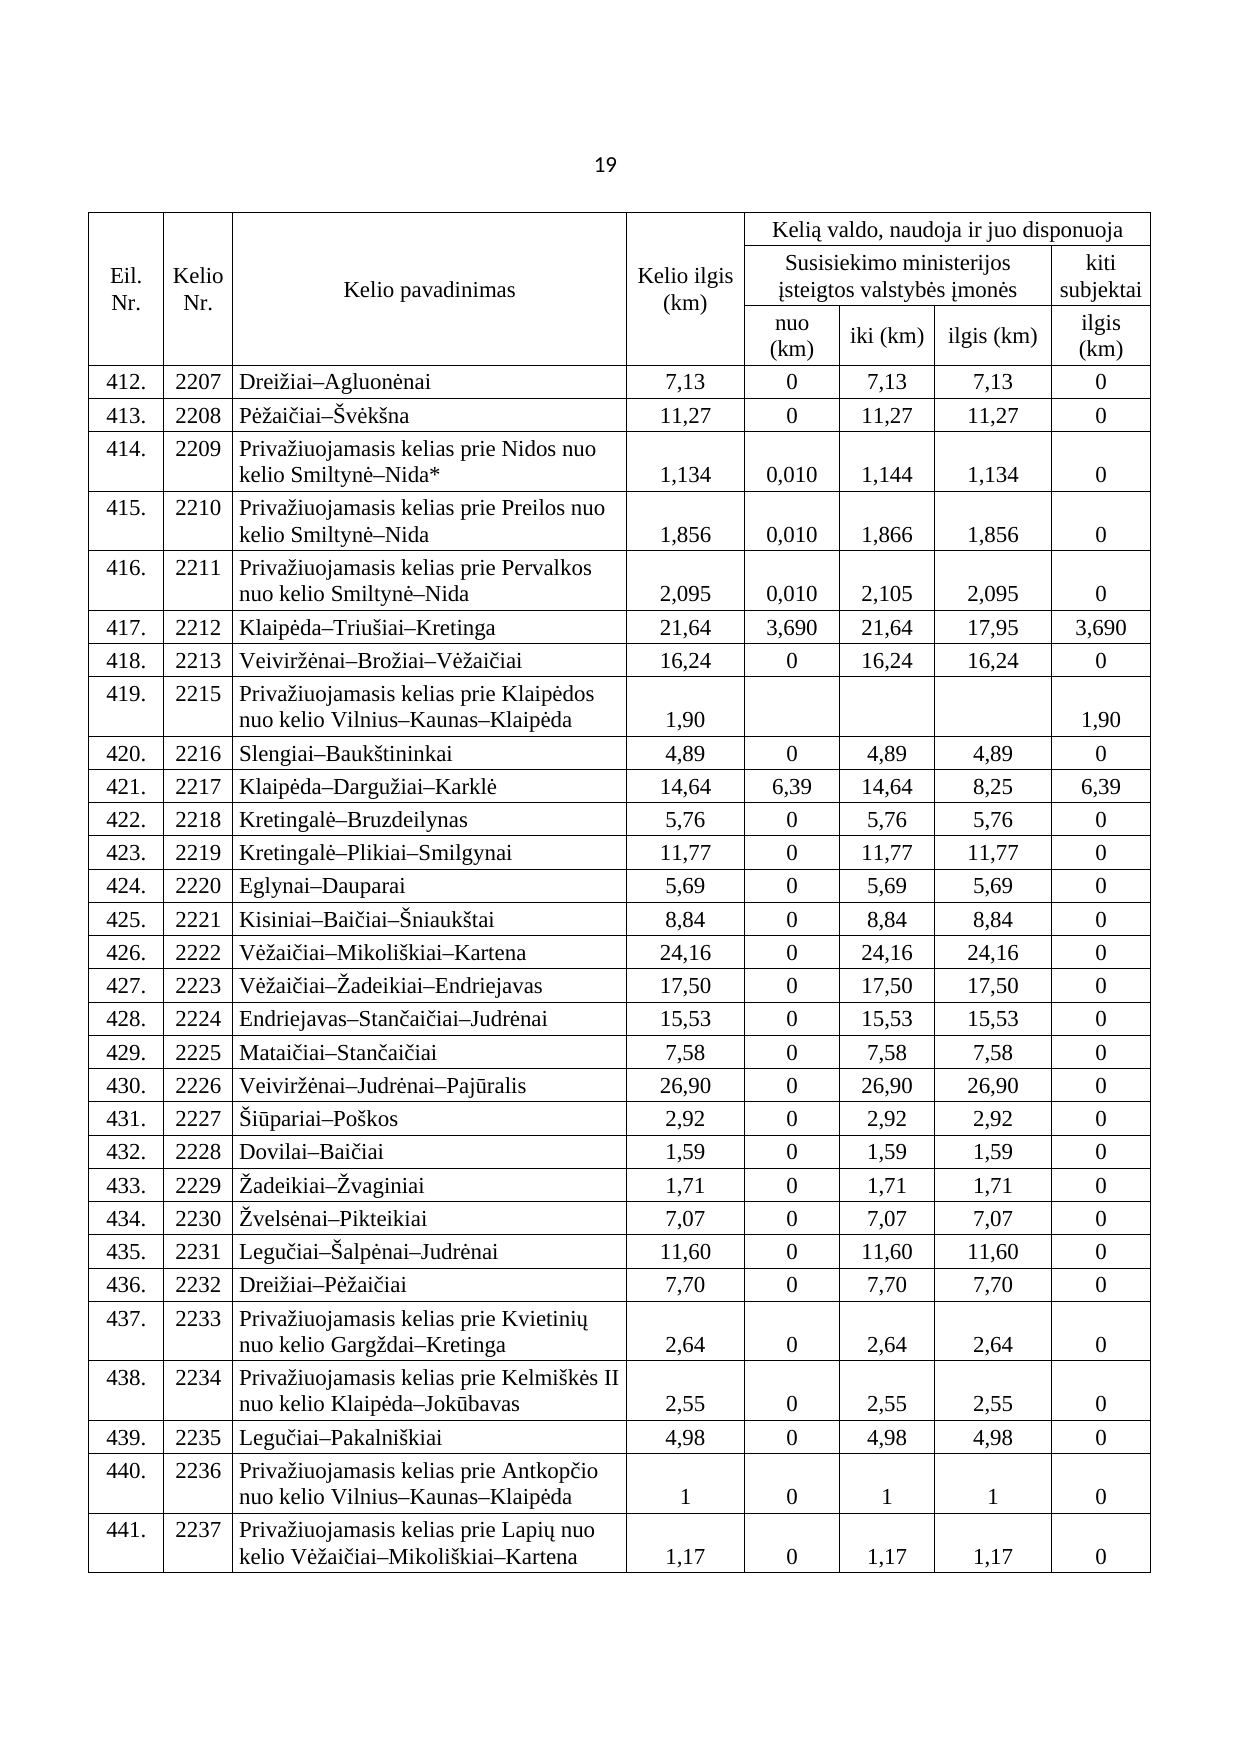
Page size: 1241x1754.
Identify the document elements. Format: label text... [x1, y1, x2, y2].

table_cell 2210 [164, 492, 232, 550]
table_cell 412. [89, 366, 163, 398]
table_cell 0 [745, 1361, 839, 1420]
table_cell 2237 [164, 1514, 232, 1572]
table_cell 427. [89, 969, 163, 1002]
table_cell 7,58 [935, 1036, 1051, 1068]
table_cell kiti subjektai [1052, 246, 1150, 305]
table_cell 431. [89, 1102, 163, 1134]
table_cell 0 [1052, 803, 1150, 835]
table_cell 0 [745, 1069, 839, 1101]
table_cell 0 [745, 936, 839, 968]
table_cell 0 [1052, 737, 1150, 769]
table_cell 0 [1052, 1202, 1150, 1234]
table_cell 0 [1052, 1302, 1150, 1360]
table_cell 7,70 [840, 1269, 934, 1301]
table_cell [840, 677, 934, 736]
table_cell 0 [1052, 936, 1150, 968]
table_cell 1,144 [840, 432, 934, 491]
table_cell Slengiai–Baukštininkai [233, 737, 626, 769]
table_cell 0 [745, 1169, 839, 1201]
table_cell 5,76 [840, 803, 934, 835]
table_header Eil. Nr. [89, 213, 163, 364]
table_cell Pėžaičiai–Švėkšna [233, 399, 626, 431]
table_cell 0 [745, 366, 839, 398]
table_cell 24,16 [627, 936, 744, 968]
table_cell 420. [89, 737, 163, 769]
table_cell 0,010 [745, 551, 839, 610]
table_cell 0 [745, 903, 839, 935]
table_cell 6,39 [745, 770, 839, 802]
table_cell Dreižiai–Pėžaičiai [233, 1269, 626, 1301]
table_cell 4,98 [840, 1421, 934, 1453]
table_cell 2225 [164, 1036, 232, 1068]
table_cell 2213 [164, 644, 232, 676]
table_cell 2234 [164, 1361, 232, 1420]
table_cell 2,64 [840, 1302, 934, 1360]
table_cell 1,71 [627, 1169, 744, 1201]
table_cell 2233 [164, 1302, 232, 1360]
table_cell 7,70 [627, 1269, 744, 1301]
table_cell 5,69 [840, 870, 934, 902]
table_cell 2,55 [627, 1361, 744, 1420]
table_cell 0,010 [745, 492, 839, 550]
table_cell 1,71 [935, 1169, 1051, 1201]
table_cell 2,64 [935, 1302, 1051, 1360]
table_cell 416. [89, 551, 163, 610]
table_cell 26,90 [840, 1069, 934, 1101]
table_cell 2,095 [935, 551, 1051, 610]
table_cell 2,64 [627, 1302, 744, 1360]
table_cell 441. [89, 1514, 163, 1572]
table_cell 0,010 [745, 432, 839, 491]
table_cell 5,76 [627, 803, 744, 835]
table_cell 5,69 [627, 870, 744, 902]
table_cell 7,70 [935, 1269, 1051, 1301]
table_cell 24,16 [840, 936, 934, 968]
table_cell 1,59 [627, 1136, 744, 1168]
table_cell 434. [89, 1202, 163, 1234]
table_cell Vėžaičiai–Žadeikiai–Endriejavas [233, 969, 626, 1002]
table_cell 423. [89, 836, 163, 869]
table_cell 1 [840, 1454, 934, 1513]
table_cell 413. [89, 399, 163, 431]
table_cell 1,856 [627, 492, 744, 550]
table_cell Žvelsėnai–Pikteikiai [233, 1202, 626, 1234]
table_cell 17,50 [840, 969, 934, 1002]
table_cell Privažiuojamasis kelias prie Antkopčio nuo kelio Vilnius–Kaunas–Klaipėda [233, 1454, 626, 1513]
table_cell 4,98 [627, 1421, 744, 1453]
table_cell Privažiuojamasis kelias prie Lapių nuo kelio Vėžaičiai–Mikoliškiai–Kartena [233, 1514, 626, 1572]
table_cell 2,92 [935, 1102, 1051, 1134]
table_cell Veiviržėnai–Judrėnai–Pajūralis [233, 1069, 626, 1101]
table_cell 21,64 [840, 611, 934, 643]
table_cell Legučiai–Pakalniškiai [233, 1421, 626, 1453]
table_cell 2,92 [627, 1102, 744, 1134]
table_cell 1 [627, 1454, 744, 1513]
table_cell 432. [89, 1136, 163, 1168]
table_cell 11,77 [840, 836, 934, 869]
table_cell 8,84 [840, 903, 934, 935]
table_cell 0 [1052, 366, 1150, 398]
table_cell 0 [745, 870, 839, 902]
table_cell Dreižiai–Agluonėnai [233, 366, 626, 398]
table_cell 4,98 [935, 1421, 1051, 1453]
table_cell 417. [89, 611, 163, 643]
table_cell 2232 [164, 1269, 232, 1301]
table_cell 2208 [164, 399, 232, 431]
table_cell 422. [89, 803, 163, 835]
table_cell 0 [1052, 1235, 1150, 1267]
table_cell 0 [1052, 1454, 1150, 1513]
table_cell 0 [1052, 1136, 1150, 1168]
table_cell 426. [89, 936, 163, 968]
table_cell 26,90 [627, 1069, 744, 1101]
table_cell 2218 [164, 803, 232, 835]
table_cell 2219 [164, 836, 232, 869]
table_cell Vėžaičiai–Mikoliškiai–Kartena [233, 936, 626, 968]
table_cell 2235 [164, 1421, 232, 1453]
table_cell 0 [745, 1454, 839, 1513]
table_cell 0 [745, 1003, 839, 1035]
table_cell 2229 [164, 1169, 232, 1201]
table_cell Privažiuojamasis kelias prie Kelmiškės II nuo kelio Klaipėda–Jokūbavas [233, 1361, 626, 1420]
table_cell Šiūpariai–Poškos [233, 1102, 626, 1134]
table_cell 0 [1052, 551, 1150, 610]
table_cell Privažiuojamasis kelias prie Preilos nuo kelio Smiltynė–Nida [233, 492, 626, 550]
table_cell 0 [745, 399, 839, 431]
table_cell 1 [935, 1454, 1051, 1513]
table_cell 424. [89, 870, 163, 902]
table_cell 2236 [164, 1454, 232, 1513]
table_cell 2207 [164, 366, 232, 398]
table_cell 0 [745, 1514, 839, 1572]
table_cell 0 [1052, 903, 1150, 935]
table_cell 11,60 [840, 1235, 934, 1267]
table_cell 2,095 [627, 551, 744, 610]
table_cell Susisiekimo ministerijos įsteigtos valstybės įmonės [745, 246, 1051, 305]
table_cell 7,58 [627, 1036, 744, 1068]
table_cell Privažiuojamasis kelias prie Pervalkos nuo kelio Smiltynė–Nida [233, 551, 626, 610]
table_cell 17,95 [935, 611, 1051, 643]
table_cell 2223 [164, 969, 232, 1002]
table_header Kelią valdo, naudoja ir juo disponuoja [745, 213, 1150, 245]
table_cell 419. [89, 677, 163, 736]
table_cell 1,71 [840, 1169, 934, 1201]
table_cell 439. [89, 1421, 163, 1453]
table_cell 7,13 [840, 366, 934, 398]
table_cell 4,89 [840, 737, 934, 769]
table_cell 11,77 [935, 836, 1051, 869]
table_cell ilgis (km) [935, 306, 1051, 364]
table_cell 11,60 [627, 1235, 744, 1267]
table_cell iki (km) [840, 306, 934, 364]
table_cell 0 [1052, 432, 1150, 491]
table_cell 11,77 [627, 836, 744, 869]
table_cell 11,27 [840, 399, 934, 431]
table_cell 0 [1052, 644, 1150, 676]
table_cell Kisiniai–Baičiai–Šniaukštai [233, 903, 626, 935]
table_cell 0 [745, 1421, 839, 1453]
table_cell 7,13 [627, 366, 744, 398]
table_cell 418. [89, 644, 163, 676]
table_cell 0 [1052, 1036, 1150, 1068]
table_cell Žadeikiai–Žvaginiai [233, 1169, 626, 1201]
table_cell 433. [89, 1169, 163, 1201]
table_cell 14,64 [840, 770, 934, 802]
table_cell 11,27 [627, 399, 744, 431]
table_cell 2224 [164, 1003, 232, 1035]
table_cell 2231 [164, 1235, 232, 1267]
table_cell Mataičiai–Stančaičiai [233, 1036, 626, 1068]
table_cell 0 [745, 1269, 839, 1301]
table_cell 1,90 [1052, 677, 1150, 736]
table_cell Privažiuojamasis kelias prie Nidos nuo kelio Smiltynė–Nida* [233, 432, 626, 491]
table_cell 16,24 [627, 644, 744, 676]
table_cell 429. [89, 1036, 163, 1068]
table_cell Klaipėda–Triušiai–Kretinga [233, 611, 626, 643]
table_cell Legučiai–Šalpėnai–Judrėnai [233, 1235, 626, 1267]
table_cell 17,50 [627, 969, 744, 1002]
table_cell 1,134 [627, 432, 744, 491]
table_cell 1,90 [627, 677, 744, 736]
table_header Kelio Nr. [164, 213, 232, 364]
table_cell 24,16 [935, 936, 1051, 968]
table_cell 1,134 [935, 432, 1051, 491]
table_cell 0 [1052, 399, 1150, 431]
table_cell 0 [1052, 1169, 1150, 1201]
table_cell 7,13 [935, 366, 1051, 398]
table_cell 0 [745, 836, 839, 869]
table_cell 415. [89, 492, 163, 550]
table_cell 2222 [164, 936, 232, 968]
table_cell 0 [1052, 1269, 1150, 1301]
table_cell 5,76 [935, 803, 1051, 835]
table_cell 428. [89, 1003, 163, 1035]
table_cell 7,07 [627, 1202, 744, 1234]
table_cell 0 [1052, 492, 1150, 550]
table_cell 0 [745, 803, 839, 835]
table_cell 0 [1052, 836, 1150, 869]
table_cell 2211 [164, 551, 232, 610]
table_cell 2217 [164, 770, 232, 802]
table_cell 0 [745, 969, 839, 1002]
table_cell 440. [89, 1454, 163, 1513]
table_cell 11,60 [935, 1235, 1051, 1267]
table_cell 0 [745, 644, 839, 676]
table_cell 1,856 [935, 492, 1051, 550]
table_cell 0 [745, 1102, 839, 1134]
table_cell Endriejavas–Stančaičiai–Judrėnai [233, 1003, 626, 1035]
table_cell 437. [89, 1302, 163, 1360]
table_cell 414. [89, 432, 163, 491]
table_cell 0 [745, 1302, 839, 1360]
table_cell 14,64 [627, 770, 744, 802]
table_cell Klaipėda–Dargužiai–Karklė [233, 770, 626, 802]
table_cell Privažiuojamasis kelias prie Klaipėdos nuo kelio Vilnius–Kaunas–Klaipėda [233, 677, 626, 736]
table_cell 2228 [164, 1136, 232, 1168]
table_cell 1,17 [627, 1514, 744, 1572]
table_cell Eglynai–Dauparai [233, 870, 626, 902]
table_cell 3,690 [1052, 611, 1150, 643]
table_cell 15,53 [935, 1003, 1051, 1035]
table_cell 0 [745, 1235, 839, 1267]
table_cell 1,59 [840, 1136, 934, 1168]
table_cell 2,105 [840, 551, 934, 610]
table_cell 2212 [164, 611, 232, 643]
table_cell 0 [745, 1202, 839, 1234]
table_cell 1,59 [935, 1136, 1051, 1168]
table_cell Kretingalė–Bruzdeilynas [233, 803, 626, 835]
table_cell 11,27 [935, 399, 1051, 431]
table_cell 0 [1052, 1514, 1150, 1572]
table_cell 7,07 [935, 1202, 1051, 1234]
table_cell 21,64 [627, 611, 744, 643]
table_cell 7,07 [840, 1202, 934, 1234]
table_cell [935, 677, 1051, 736]
table_cell 4,89 [627, 737, 744, 769]
table_cell [745, 677, 839, 736]
table_cell 430. [89, 1069, 163, 1101]
table_cell 0 [1052, 1361, 1150, 1420]
table_cell 435. [89, 1235, 163, 1267]
table_cell 0 [1052, 1102, 1150, 1134]
table_cell ilgis (km) [1052, 306, 1150, 364]
table_cell 26,90 [935, 1069, 1051, 1101]
table_cell 438. [89, 1361, 163, 1420]
table_cell 2221 [164, 903, 232, 935]
table_cell 425. [89, 903, 163, 935]
table_cell 421. [89, 770, 163, 802]
table_header Kelio ilgis (km) [627, 213, 744, 364]
table_cell 0 [745, 737, 839, 769]
table_cell Privažiuojamasis kelias prie Kvietinių nuo kelio Gargždai–Kretinga [233, 1302, 626, 1360]
table_header Kelio pavadinimas [233, 213, 626, 364]
table_cell 0 [1052, 870, 1150, 902]
table_cell 8,84 [627, 903, 744, 935]
table_cell 7,58 [840, 1036, 934, 1068]
table_cell 2209 [164, 432, 232, 491]
table_cell 2,55 [840, 1361, 934, 1420]
table_cell 8,84 [935, 903, 1051, 935]
table_cell 2227 [164, 1102, 232, 1134]
table_cell 0 [745, 1036, 839, 1068]
table_cell 2220 [164, 870, 232, 902]
table_cell 3,690 [745, 611, 839, 643]
table_cell 15,53 [840, 1003, 934, 1035]
table_cell 2216 [164, 737, 232, 769]
table_cell 1,17 [935, 1514, 1051, 1572]
table_cell 6,39 [1052, 770, 1150, 802]
table_cell 16,24 [840, 644, 934, 676]
table_cell 2,92 [840, 1102, 934, 1134]
table_cell Dovilai–Baičiai [233, 1136, 626, 1168]
table_cell 0 [1052, 1421, 1150, 1453]
table_cell 2226 [164, 1069, 232, 1101]
table_cell 0 [745, 1136, 839, 1168]
table_cell Kretingalė–Plikiai–Smilgynai [233, 836, 626, 869]
table_cell 15,53 [627, 1003, 744, 1035]
table_cell 1,17 [840, 1514, 934, 1572]
table_cell Veiviržėnai–Brožiai–Vėžaičiai [233, 644, 626, 676]
table_cell 16,24 [935, 644, 1051, 676]
table_cell 1,866 [840, 492, 934, 550]
table_cell 2215 [164, 677, 232, 736]
table_cell 4,89 [935, 737, 1051, 769]
table_cell 8,25 [935, 770, 1051, 802]
table_cell 0 [1052, 1003, 1150, 1035]
table_cell 0 [1052, 969, 1150, 1002]
table_cell 0 [1052, 1069, 1150, 1101]
table_cell 17,50 [935, 969, 1051, 1002]
table_cell 436. [89, 1269, 163, 1301]
table_cell 5,69 [935, 870, 1051, 902]
table_cell 2230 [164, 1202, 232, 1234]
table_cell 2,55 [935, 1361, 1051, 1420]
table_cell nuo (km) [745, 306, 839, 364]
